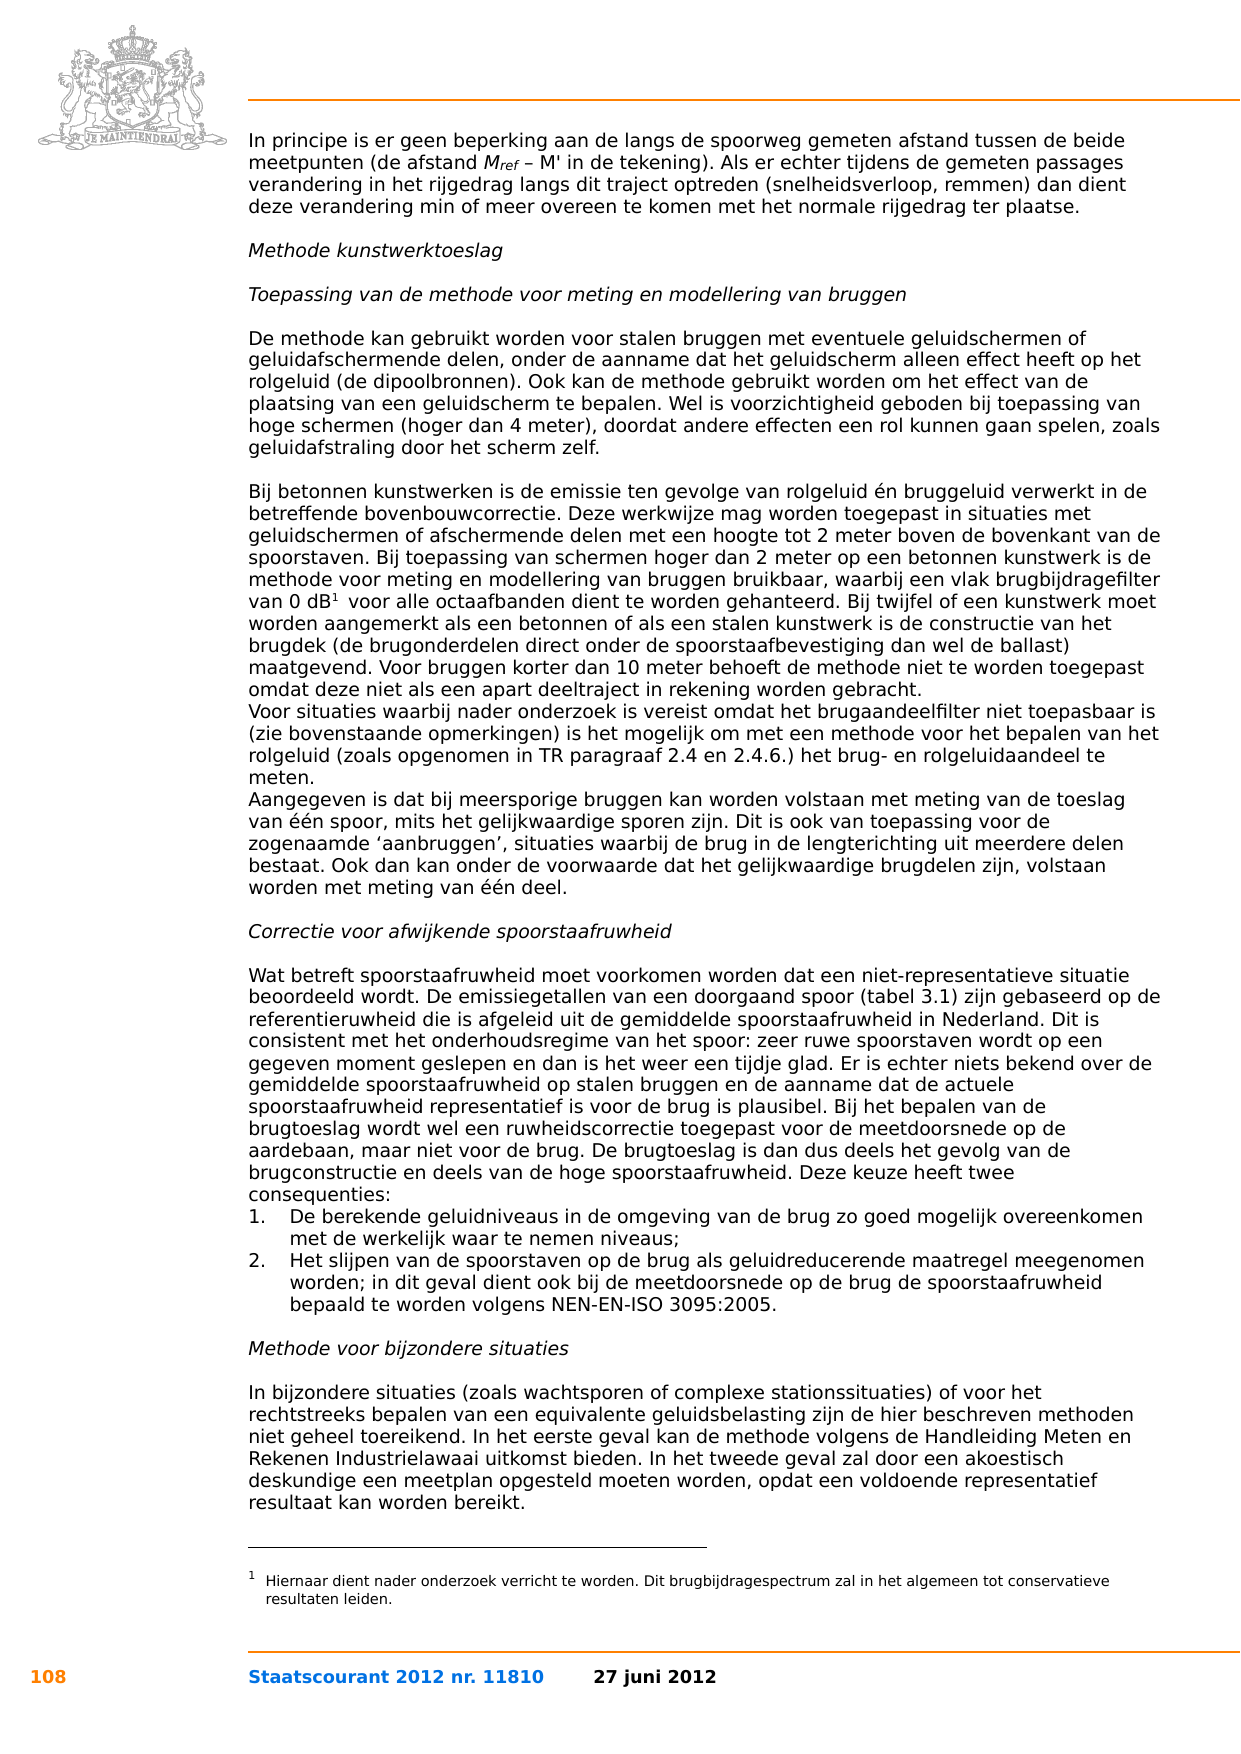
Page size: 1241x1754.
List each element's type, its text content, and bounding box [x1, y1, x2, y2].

subtitle Methode kunstwerktoeslag [248, 240, 1163, 262]
subtitle Methode voor bijzondere situaties [248, 1338, 1163, 1360]
text In bijzondere situaties (zoals wachtsporen of complexe stationssituaties) of voor het rechtstreeks bepalen van een equivalente geluidsbelasting zijn de hier beschreven methoden niet geheel toereikend. In het eerste geval kan de methode volgens de Handleiding Meten en Rekenen Industrielawaai uitkomst bieden. In het tweede geval zal door een akoestisch deskundige een meetplan opgesteld moeten worden, opdat een voldoende representatief resultaat kan worden bereikt. [248, 1382, 1163, 1514]
text Bij betonnen kunstwerken is de emissie ten gevolge van rolgeluid én bruggeluid verwerkt in de betreffende bovenbouwcorrectie. Deze werkwijze mag worden toegepast in situaties met geluidschermen of afschermende delen met een hoogte tot 2 meter boven de bovenkant van de spoorstaven. Bij toepassing van schermen hoger dan 2 meter op een betonnen kunstwerk is de methode voor meting en modellering van bruggen bruikbaar, waarbij een vlak brugbijdragefilter van 0 dB voor alle octaafbanden dient te worden gehanteerd. Bij twijfel of een kunstwerk moet worden aangemerkt als een betonnen of als een stalen kunstwerk is de constructie van het brugdek (de brugonderdelen direct onder de spoorstaafbevestiging dan wel de ballast) maatgevend. Voor bruggen korter dan 10 meter behoeft de methode niet te worden toegepast omdat deze niet als een apart deeltraject in rekening worden gebracht. [248, 481, 1163, 701]
text Aangegeven is dat bij meersporige bruggen kan worden volstaan met meting van de toeslag van één spoor, mits het gelijkwaardige sporen zijn. Dit is ook van toepassing voor de zogenaamde ‘aanbruggen’, situaties waarbij de brug in de lengterichting uit meerdere delen bestaat. Ook dan kan onder de voorwaarde dat het gelijkwaardige brugdelen zijn, volstaan worden met meting van één deel. [248, 789, 1163, 899]
text Voor situaties waarbij nader onderzoek is vereist omdat het brugaandeelfilter niet toepasbaar is (zie bovenstaande opmerkingen) is het mogelijk om met een methode voor het bepalen van het rolgeluid (zoals opgenomen in TR paragraaf 2.4 en 2.4.6.) het brug- en rolgeluidaandeel te meten. [248, 701, 1163, 789]
subtitle Correctie voor afwijkende spoorstaafruwheid [248, 921, 1163, 943]
text 2. Het slijpen van de spoorstaven op de brug als geluidreducerende maatregel meegenomen worden; in dit geval dient ook bij de meetdoorsnede op de brug de spoorstaafruwheid bepaald te worden volgens NEN-EN-ISO 3095:2005. [248, 1250, 1163, 1316]
text Wat betreft spoorstaafruwheid moet voorkomen worden dat een niet-representatieve situatie beoordeeld wordt. De emissiegetallen van een doorgaand spoor (tabel 3.1) zijn gebaseerd op de referentieruwheid die is afgeleid uit de gemiddelde spoorstaafruwheid in Nederland. Dit is consistent met het onderhoudsregime van het spoor: zeer ruwe spoorstaven wordt op een gegeven moment geslepen en dan is het weer een tijdje glad. Er is echter niets bekend over de gemiddelde spoorstaafruwheid op stalen bruggen en de aanname dat de actuele spoorstaafruwheid representatief is voor de brug is plausibel. Bij het bepalen van de brugtoeslag wordt wel een ruwheidscorrectie toegepast voor de meetdoorsnede op de aardebaan, maar niet voor de brug. De brugtoeslag is dan dus deels het gevolg van de brugconstructie en deels van de hoge spoorstaafruwheid. Deze keuze heeft twee consequenties: [248, 964, 1163, 1206]
picture [38, 25, 227, 150]
subtitle Toepassing van de methode voor meting en modellering van bruggen [248, 283, 1163, 306]
text 1. De berekende geluidniveaus in de omgeving van de brug zo goed mogelijk overeenkomen met de werkelijk waar te nemen niveaus; [248, 1206, 1163, 1250]
text In principe is er geen beperking aan de langs de spoorweg gemeten afstand tussen de beide meetpunten (de afstand Mref – M' in de tekening). Als er echter tijdens de gemeten passages verandering in het rijgedrag langs dit traject optreden (snelheidsverloop, remmen) dan dient deze verandering min of meer overeen te komen met het normale rijgedrag ter plaatse. [248, 130, 1163, 218]
text Hiernaar dient nader onderzoek verricht te worden. Dit brugbijdragespectrum zal in het algemeen tot conservatieve resultaten leiden. [248, 1569, 1163, 1608]
text De methode kan gebruikt worden voor stalen bruggen met eventuele geluidschermen of geluidafschermende delen, onder de aanname dat het geluidscherm alleen effect heeft op het rolgeluid (de dipoolbronnen). Ook kan de methode gebruikt worden om het effect van de plaatsing van een geluidscherm te bepalen. Wel is voorzichtigheid geboden bij toepassing van hoge schermen (hoger dan 4 meter), doordat andere effecten een rol kunnen gaan spelen, zoals geluidafstraling door het scherm zelf. [248, 327, 1163, 459]
